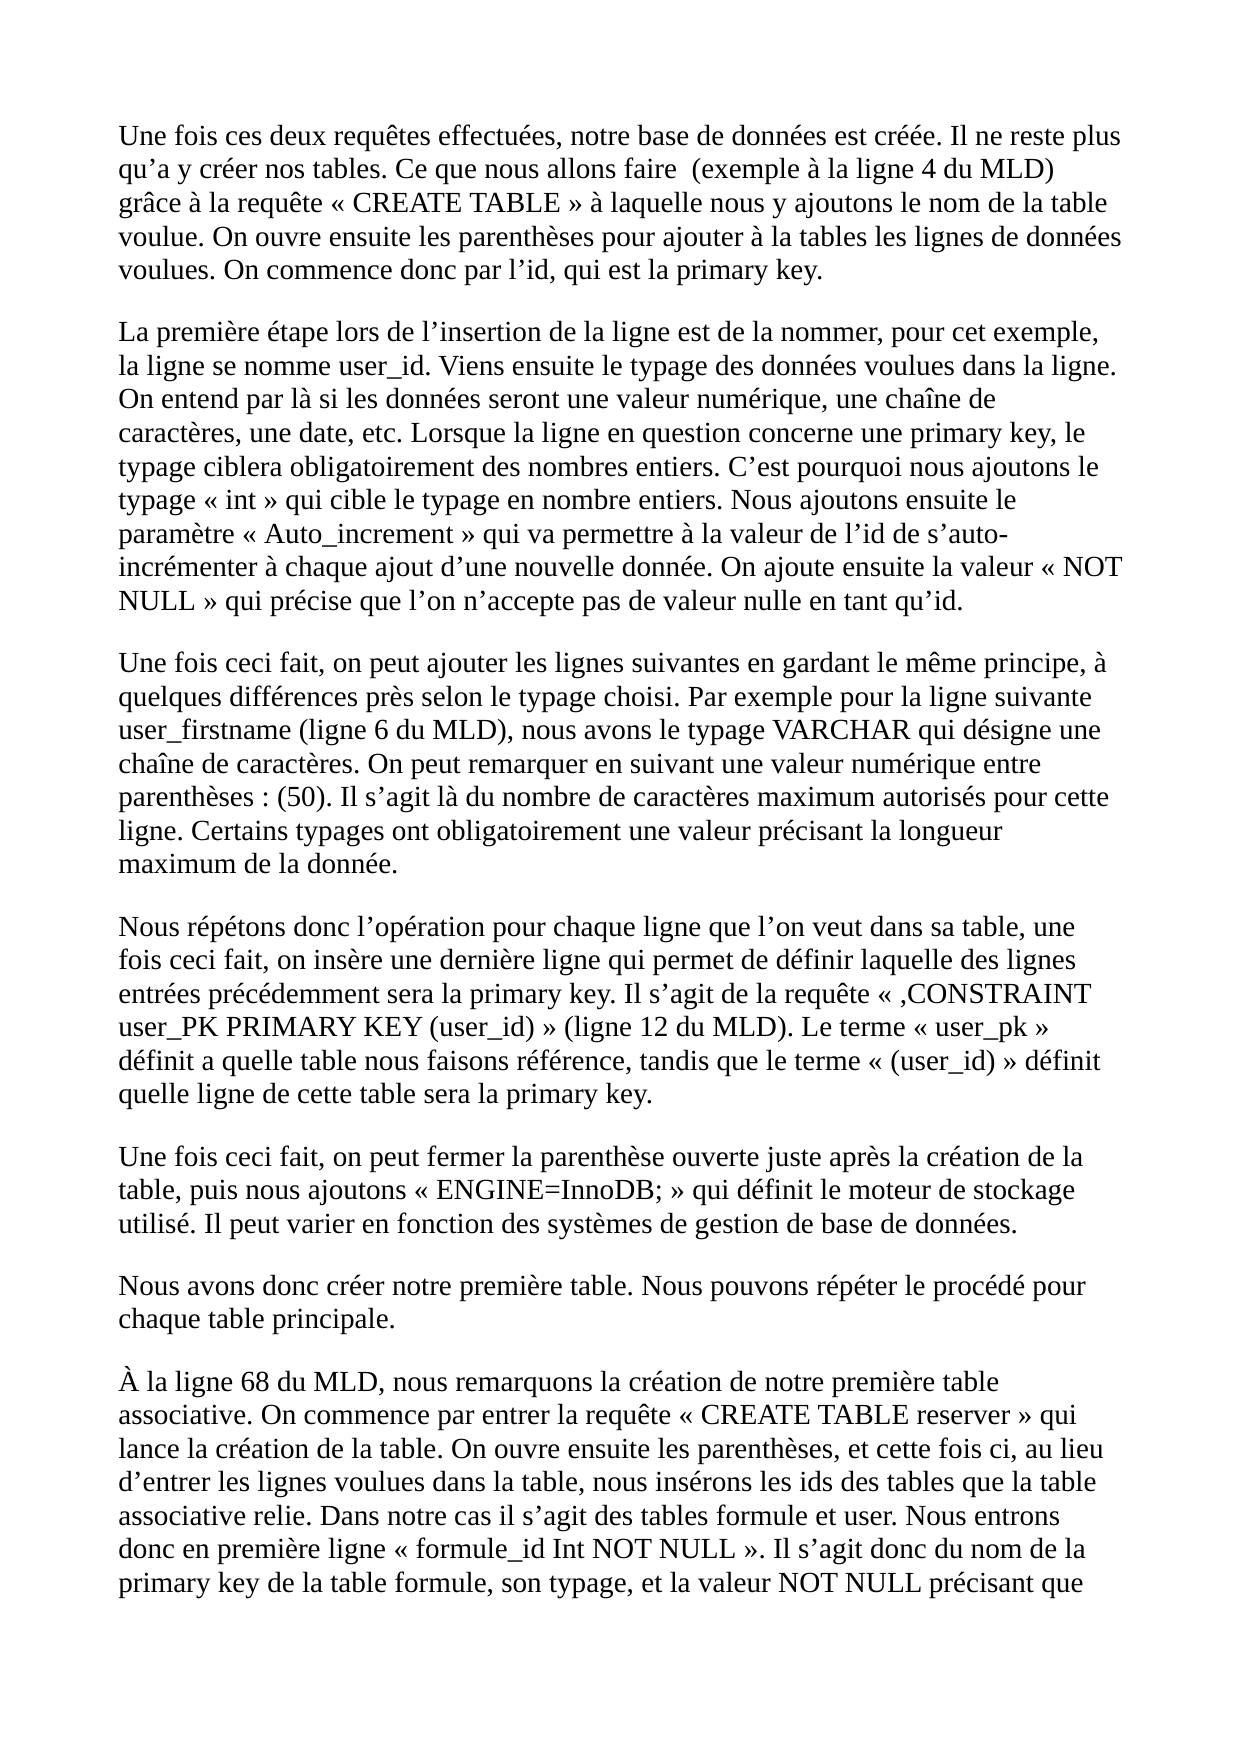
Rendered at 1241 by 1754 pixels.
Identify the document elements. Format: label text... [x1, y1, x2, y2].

text La première étape lors de l’insertion de la ligne est de la nommer, pour cet exemple, la ligne se nomme user_id. Viens ensuite le typage des données voulues dans la ligne. On entend par là si les données seront une valeur numérique, une chaîne de caractères, une date, etc. Lorsque la ligne en question concerne une primary key, le typage ciblera obligatoirement des nombres entiers. C’est pourquoi nous ajoutons le typage « int » qui cible le typage en nombre entiers. Nous ajoutons ensuite le paramètre « Auto_increment » qui va permettre à la valeur de l’id de s’auto-incrémenter à chaque ajout d’une nouvelle donnée. On ajoute ensuite la valeur « NOT NULL » qui précise que l’on n’accepte pas de valeur nulle en tant qu’id. [118, 314, 1122, 616]
text Une fois ceci fait, on peut fermer la parenthèse ouverte juste après la création de la table, puis nous ajoutons « ENGINE=InnoDB; » qui définit le moteur de stockage utilisé. Il peut varier en fonction des systèmes de gestion de base de données. [118, 1139, 1122, 1239]
text Nous avons donc créer notre première table. Nous pouvons répéter le procédé pour chaque table principale. [118, 1268, 1122, 1335]
text Une fois ceci fait, on peut ajouter les lignes suivantes en gardant le même principe, à quelques différences près selon le typage choisi. Par exemple pour la ligne suivante user_firstname (ligne 6 du MLD), nous avons le typage VARCHAR qui désigne une chaîne de caractères. On peut remarquer en suivant une valeur numérique entre parenthèses : (50). Il s’agit là du nombre de caractères maximum autorisés pour cette ligne. Certains typages ont obligatoirement une valeur précisant la longueur maximum de la donnée. [118, 645, 1122, 880]
text À la ligne 68 du MLD, nous remarquons la création de notre première table associative. On commence par entrer la requête « CREATE TABLE reserver » qui lance la création de la table. On ouvre ensuite les parenthèses, et cette fois ci, au lieu d’entrer les lignes voulues dans la table, nous insérons les ids des tables que la table associative relie. Dans notre cas il s’agit des tables formule et user. Nous entrons donc en première ligne « formule_id Int NOT NULL ». Il s’agit donc du nom de la primary key de la table formule, son typage, et la valeur NOT NULL précisant que [118, 1364, 1122, 1599]
text Une fois ces deux requêtes effectuées, notre base de données est créée. Il ne reste plus qu’a y créer nos tables. Ce que nous allons faire (exemple à la ligne 4 du MLD) grâce à la requête « CREATE TABLE » à laquelle nous y ajoutons le nom de la table voulue. On ouvre ensuite les parenthèses pour ajouter à la tables les lignes de données voulues. On commence donc par l’id, qui est la primary key. [118, 118, 1122, 286]
text Nous répétons donc l’opération pour chaque ligne que l’on veut dans sa table, une fois ceci fait, on insère une dernière ligne qui permet de définir laquelle des lignes entrées précédemment sera la primary key. Il s’agit de la requête « ,CONSTRAINT user_PK PRIMARY KEY (user_id) » (ligne 12 du MLD). Le terme « user_pk » définit a quelle table nous faisons référence, tandis que le terme « (user_id) » définit quelle ligne de cette table sera la primary key. [118, 909, 1122, 1110]
